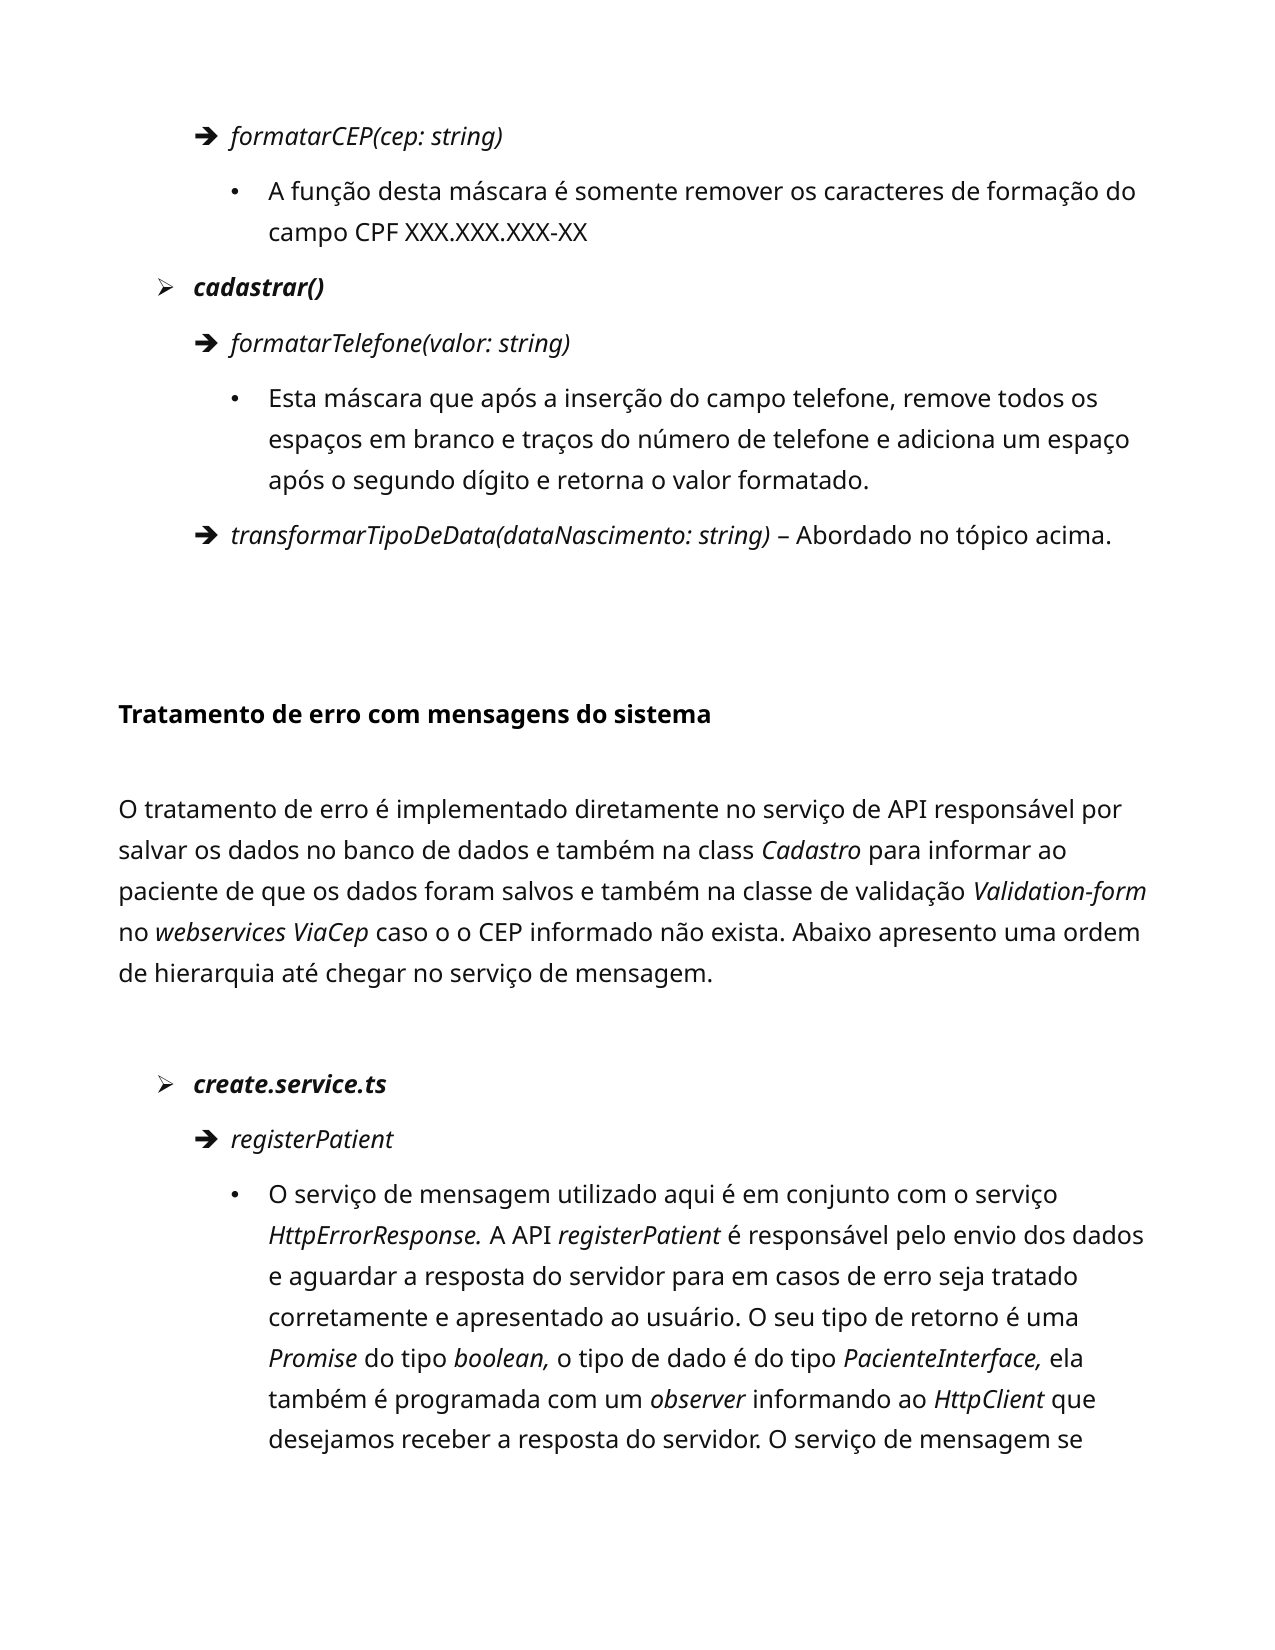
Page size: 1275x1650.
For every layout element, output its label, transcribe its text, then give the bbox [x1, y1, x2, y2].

subtitle Tratamento de erro com mensagens do sistema [118, 696, 1157, 731]
list cadastrar() [156, 270, 1157, 304]
list A função desta máscara é somente remover os caracteres de formação do campo CPF XXX.XXX.XXX-XX [231, 173, 1157, 248]
text O tratamento de erro é implementado diretamente no serviço de API responsável por salvar os dados no banco de dados e também na class Cadastro para informar ao paciente de que os dados foram salvos e também na classe de validação Validation-form no webservices ViaCep caso o o CEP informado não exista. Abaixo apresento uma ordem de hierarquia até chegar no serviço de mensagem. [118, 792, 1157, 989]
list create.service.ts [156, 1066, 1157, 1100]
list Esta máscara que após a inserção do campo telefone, remove todos os espaços em branco e traços do número de telefone e adiciona um espaço após o segundo dígito e retorna o valor formatado. [231, 381, 1157, 496]
list registerPatient [193, 1122, 1157, 1156]
list formatarCEP(cep: string) [193, 118, 1157, 152]
list formatarTelefone(valor: string) [193, 325, 1157, 359]
list transformarTipoDeData(dataNascimento: string) – Abordado no tópico acima. [193, 518, 1157, 552]
list O serviço de mensagem utilizado aqui é em conjunto com o serviço HttpErrorResponse. A API registerPatient é responsável pelo envio dos dados e aguardar a resposta do servidor para em casos de erro seja tratado corretamente e apresentado ao usuário. O seu tipo de retorno é uma Promise do tipo boolean, o tipo de dado é do tipo PacienteInterface, ela também é programada com um observer informando ao HttpClient que desejamos receber a resposta do servidor. O serviço de mensagem se [231, 1177, 1157, 1456]
